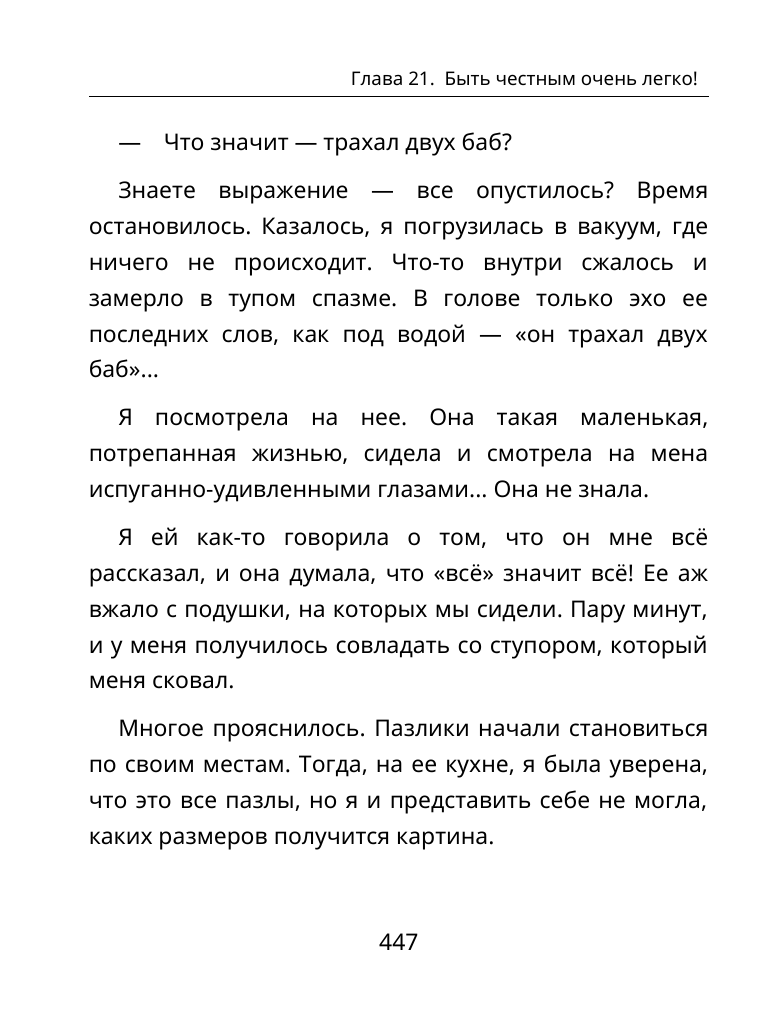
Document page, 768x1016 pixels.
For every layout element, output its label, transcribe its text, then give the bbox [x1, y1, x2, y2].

list Что значит — трахал двух баб? [88, 126, 709, 157]
text Я посмотрела на нее. Она такая маленькая, потрепанная жизнью, сидела и смотрела на мена испуганно-удивленными глазами... Она не знала. [88, 401, 709, 504]
text Знаете выражение — все опустилось? Время остановилось. Казалось, я погрузилась в вакуум, где ничего не происходит. Что-то внутри сжалось и замерло в тупом спазме. В голове только эхо ее последних слов, как под водой — «он трахал двух баб»... [88, 174, 709, 385]
text Я ей как-то говорила о том, что он мне всё рассказал, и она думала, что «всё» значит всё! Ее аж вжало с подушки, на которых мы сидели. Пару минут, и у меня получилось совладать со ступором, который меня сковал. [88, 521, 709, 696]
text Многое прояснилось. Пазлики начали становиться по своим местам. Тогда, на ее кухне, я была уверена, что это все пазлы, но я и представить себе не могла, каких размеров получится картина. [88, 712, 709, 851]
